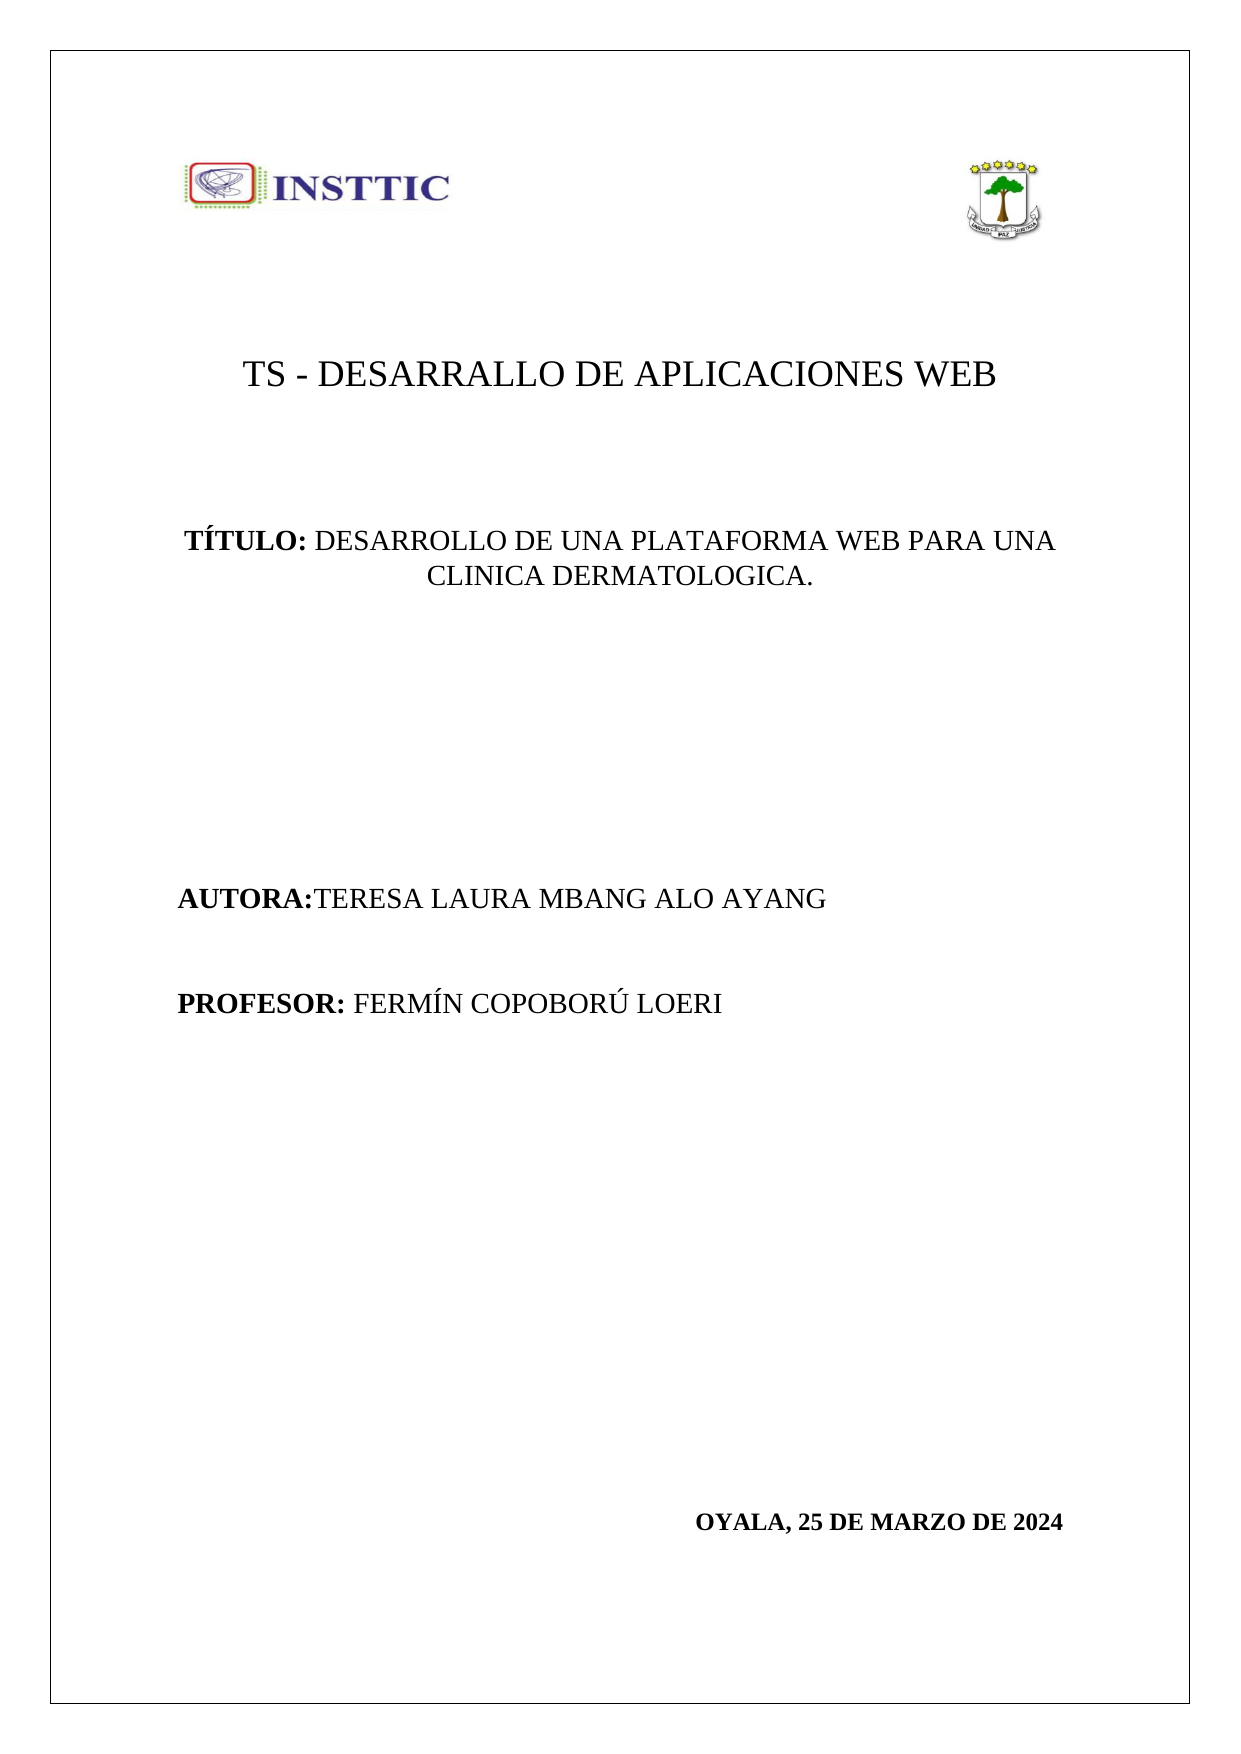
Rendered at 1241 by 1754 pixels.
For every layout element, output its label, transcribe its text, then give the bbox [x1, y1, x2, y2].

text OYALA, 25 DE MARZO DE 2024 [177, 1507, 1063, 1536]
text TÍTULO: DESARROLLO DE UNA PLATAFORMA WEB PARA UNA CLINICA DERMATOLOGICA. [177, 523, 1063, 592]
text PROFESOR: FERMÍN COPOBORÚ LOERI [177, 986, 1063, 1019]
text TS - DESARRALLO DE APLICACIONES WEB [177, 352, 1063, 395]
text AUTORA:TERESA LAURA MBANG ALO AYANG [177, 882, 1063, 915]
